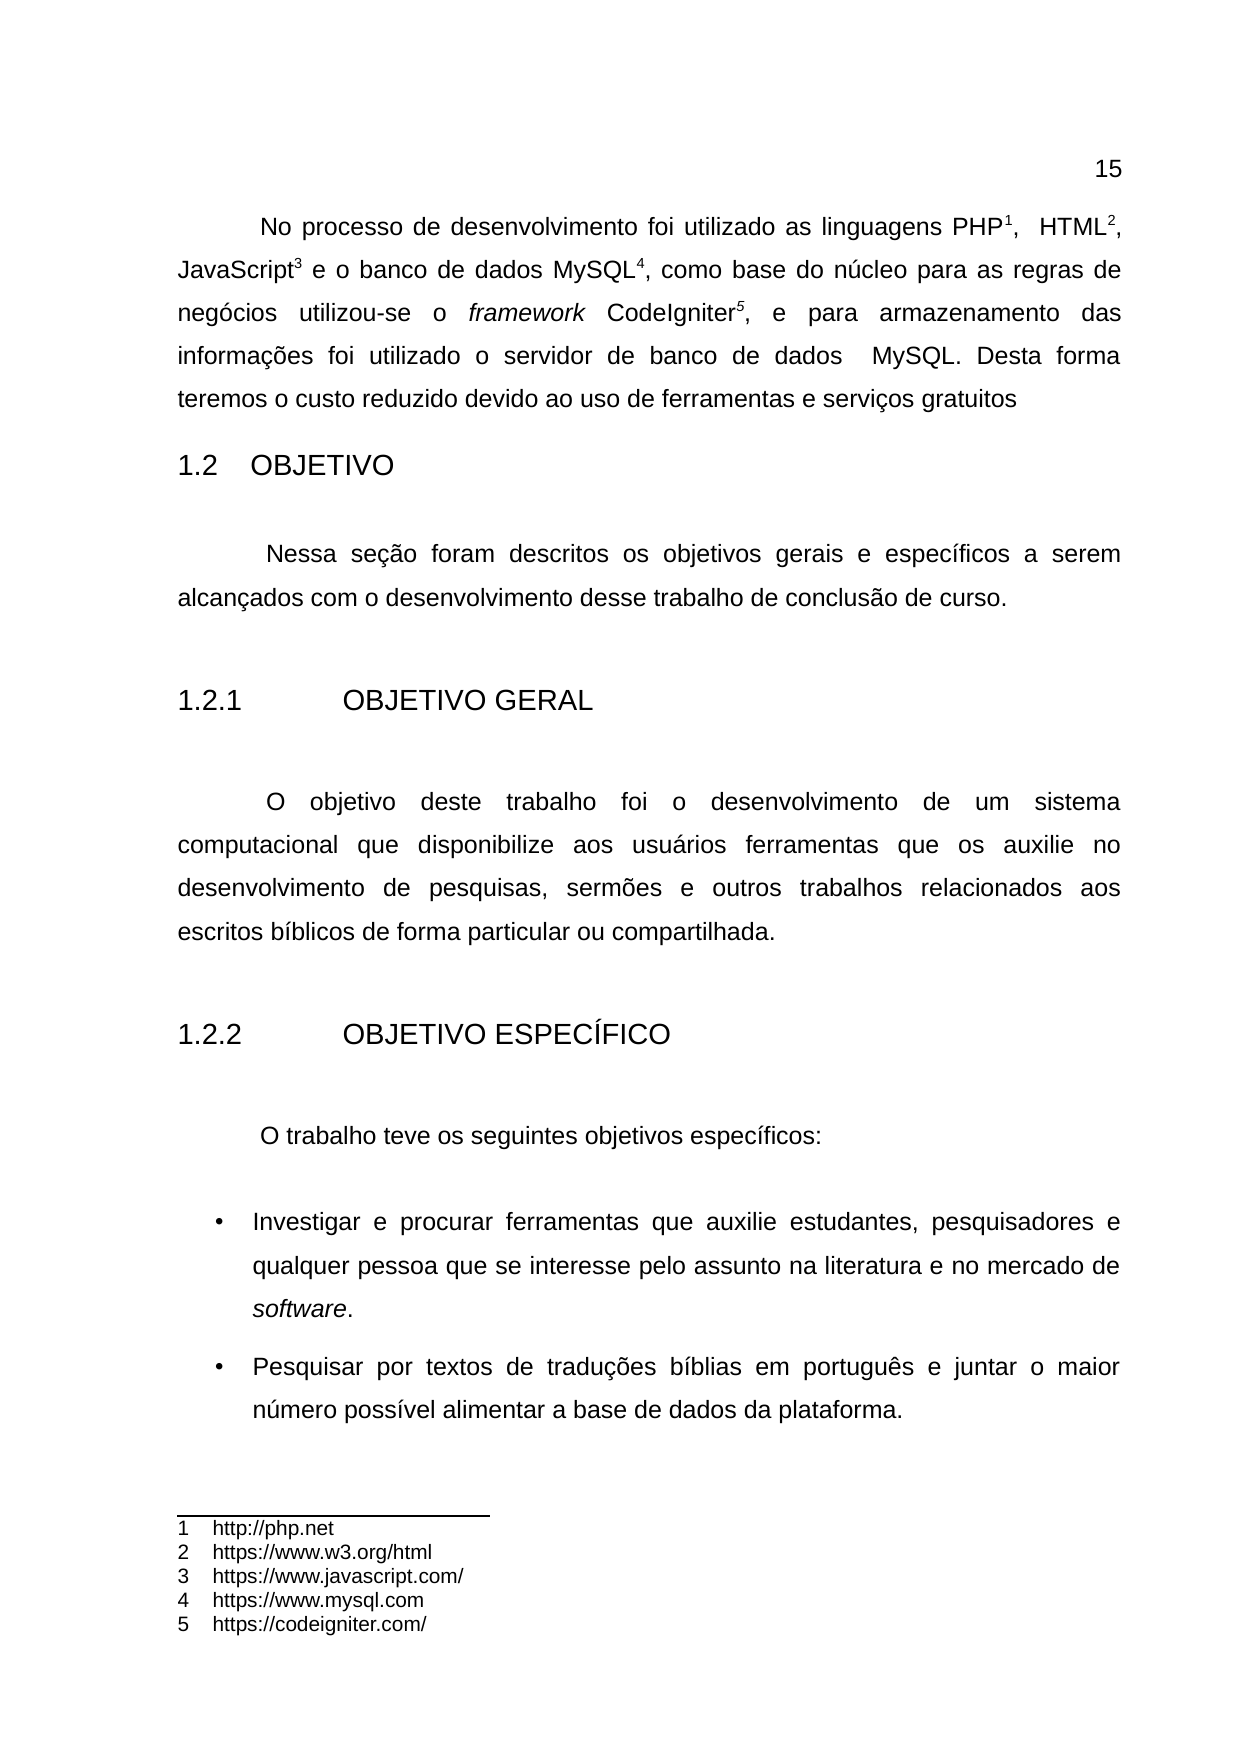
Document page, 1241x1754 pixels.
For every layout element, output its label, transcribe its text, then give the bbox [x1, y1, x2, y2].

subtitle OBJETIVO ESPECÍFICO [177, 1017, 1122, 1051]
list Nessa seção foram descritos os objetivos gerais e específicos a serem alcançados com o desenvolvimento desse trabalho de conclusão de curso. [177, 539, 1122, 611]
text O objetivo deste trabalho foi o desenvolvimento de um sistema computacional que disponibilize aos usuários ferramentas que os auxilie no desenvolvimento de pesquisas, sermões e outros trabalhos relacionados aos escritos bíblicos de forma particular ou compartilhada. [177, 787, 1122, 945]
text https://codeigniter.com/ [177, 1612, 1122, 1636]
text http://php.net [177, 1516, 1122, 1540]
list Investigar e procurar ferramentas que auxilie estudantes, pesquisadores e qualquer pessoa que se interesse pelo assunto na literatura e no mercado de software. [215, 1207, 1122, 1322]
subtitle OBJETIVO [177, 448, 1122, 482]
text https://www.mysql.com [177, 1588, 1122, 1612]
text O trabalho teve os seguintes objetivos específicos: [177, 1121, 1122, 1150]
subtitle OBJETIVO GERAL [177, 683, 1122, 717]
text https://www.w3.org/html [177, 1540, 1122, 1564]
list Pesquisar por textos de traduções bíblias em português e juntar o maior número possível alimentar a base de dados da plataforma. [215, 1351, 1122, 1423]
text https://www.javascript.com/ [177, 1564, 1122, 1588]
text No processo de desenvolvimento foi utilizado as linguagens PHP, HTML, JavaScript e o banco de dados MySQL, como base do núcleo para as regras de negócios utilizou-se o framework CodeIgniter, e para armazenamento das informações foi utilizado o servidor de banco de dados MySQL. Desta forma teremos o custo reduzido devido ao uso de ferramentas e serviços gratuitos [177, 212, 1122, 413]
